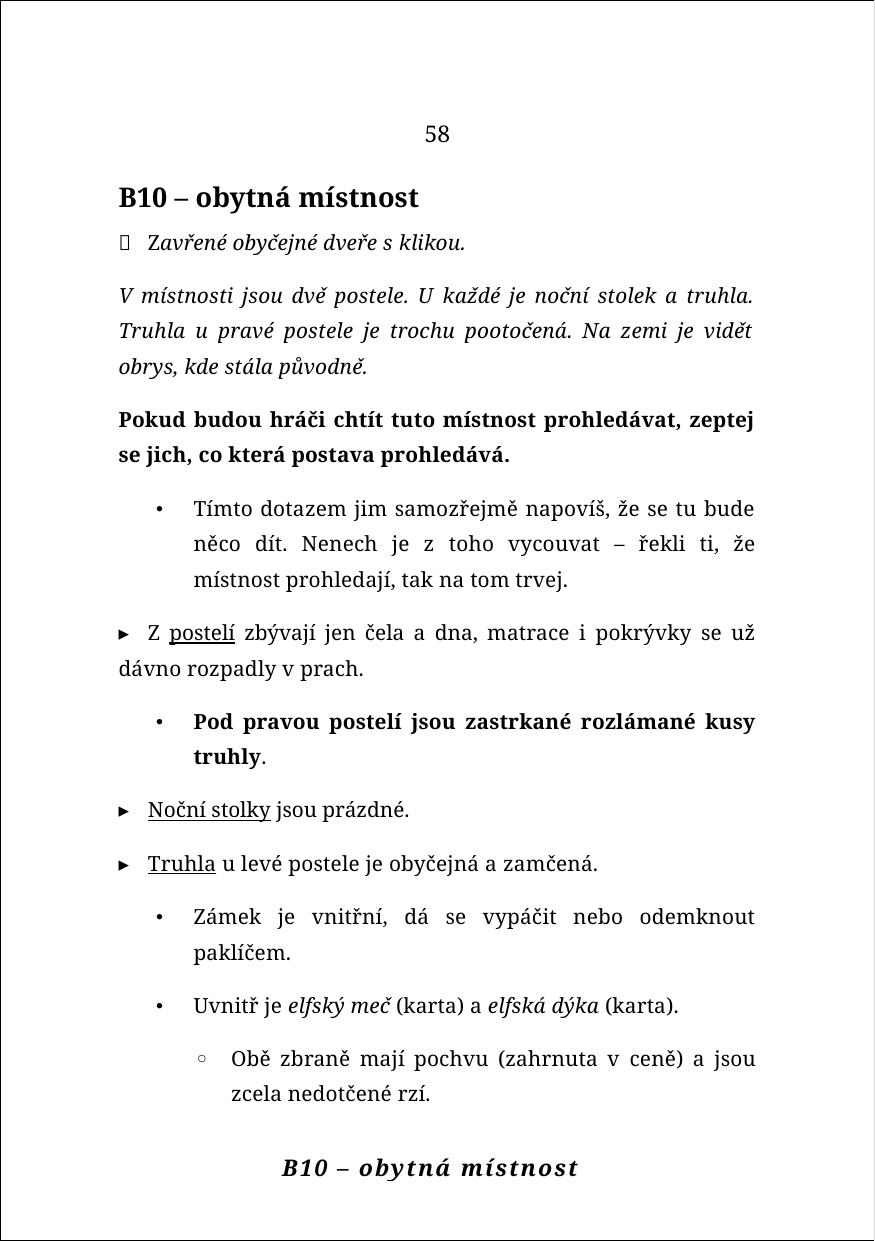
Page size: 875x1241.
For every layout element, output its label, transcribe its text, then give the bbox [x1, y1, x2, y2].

text 🚪 Zavřené obyčejné dveře s⁠ klikou. [118, 228, 756, 256]
text ▸ Z⁠ postelí zbývají jen čela a⁠ dna, matrace i⁠ pokrývky se už dávno rozpadly v⁠ prach. [118, 618, 756, 682]
list Obě zbraně mají pochvu (zahrnuta v⁠ ceně) a⁠ jsou zcela nedotčené rzí. [193, 1044, 756, 1108]
text V⁠ místnosti jsou dvě postele. U⁠ každé je noční stolek a⁠ truhla. Truhla u⁠ pravé postele je trochu pootočená. Na zemi je vidět obrys, kde stála původně. [118, 281, 756, 380]
text Pokud budou hráči chtít tuto místnost prohledávat, zeptej se jich, co která postava prohledává. [118, 405, 756, 469]
text ▸ Truhla u⁠ levé postele je obyčejná a⁠ zamčená. [118, 849, 756, 877]
list Uvnitř je elfský meč (karta) a⁠ elfská dýka (karta). [156, 991, 756, 1019]
subtitle B10 – obytná místnost [118, 179, 756, 216]
text ▸ Noční stolky jsou prázdné. [118, 796, 756, 824]
list Tímto dotazem jim samozřejmě napovíš, že se tu bude něco dít. Nenech je z⁠ toho vycouvat – řekli ti, že místnost prohledají, tak na tom trvej. [156, 494, 756, 593]
list Zámek je vnitřní, dá se vypáčit nebo odemknout paklíčem. [156, 902, 756, 966]
list Pod pravou postelí jsou zastrkané rozlámané kusy truhly. [156, 707, 756, 771]
